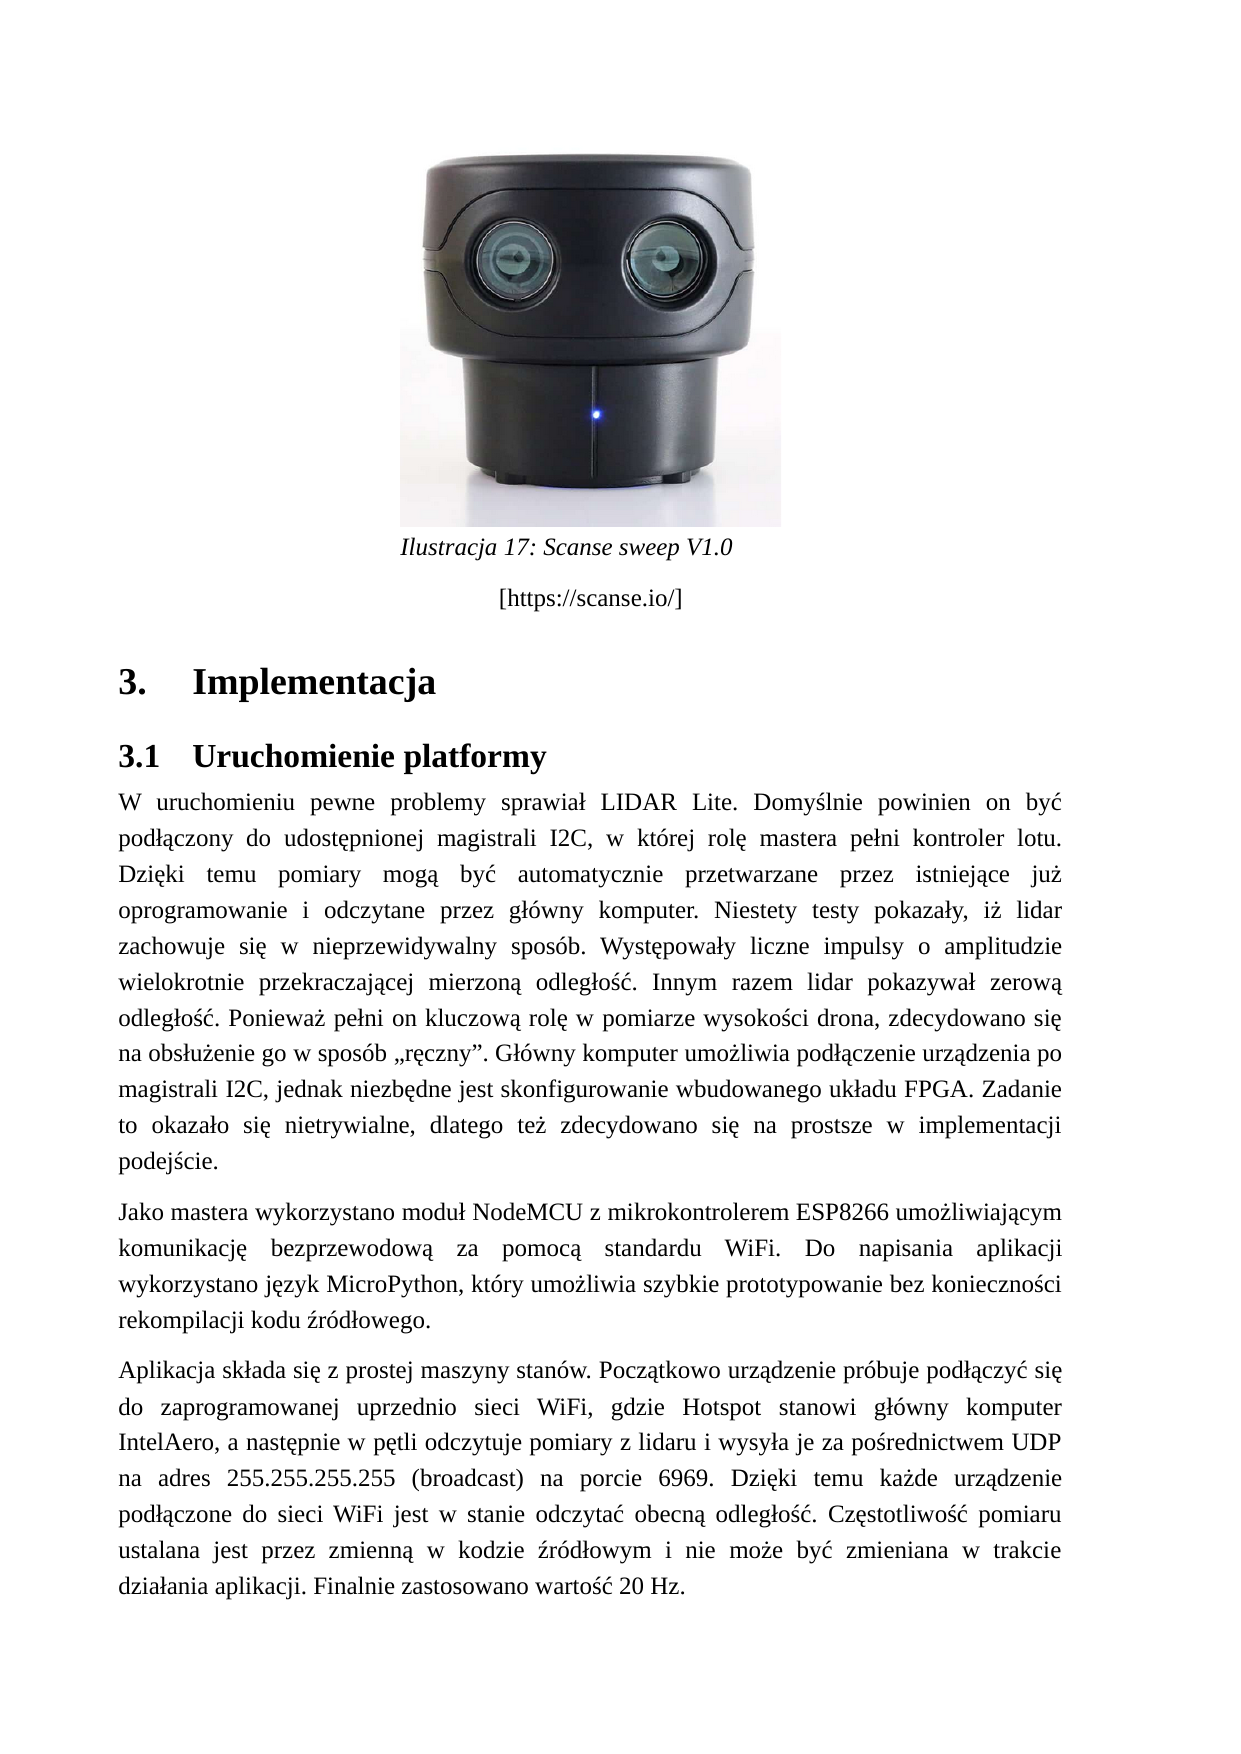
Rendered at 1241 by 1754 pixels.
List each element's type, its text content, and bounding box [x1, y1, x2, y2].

text [https://scanse.io/] [118, 583, 1063, 612]
text Jako mastera wykorzystano moduł NodeMCU z mikrokontrolerem ESP8266 umożliwiającym komunikację bezprzewodową za pomocą standardu WiFi. Do napisania aplikacji wykorzystano język MicroPython, który umożliwia szybkie prototypowanie bez konieczności rekompilacji kodu źródłowego. [118, 1197, 1063, 1334]
picture [400, 130, 782, 527]
text W uruchomieniu pewne problemy sprawiał LIDAR Lite. Domyślnie powinien on być podłączony do udostępnionej magistrali I2C, w której rolę mastera pełni kontroler lotu. Dzięki temu pomiary mogą być automatycznie przetwarzane przez istniejące już oprogramowanie i odczytane przez główny komputer. Niestety testy pokazały, iż lidar zachowuje się w nieprzewidywalny sposób. Występowały liczne impulsy o amplitudzie wielokrotnie przekraczającej mierzoną odległość. Innym razem lidar pokazywał zerową odległość. Ponieważ pełni on kluczową rolę w pomiarze wysokości drona, zdecydowano się na obsłużenie go w sposób „ręczny”. Główny komputer umożliwia podłączenie urządzenia po magistrali I2C, jednak niezbędne jest skonfigurowanie wbudowanego układu FPGA. Zadanie to okazało się nietrywialne, dlatego też zdecydowano się na prostsze w implementacji podejście. [118, 787, 1063, 1175]
subtitle Implementacja [118, 659, 1063, 702]
subtitle Uruchomienie platformy [118, 736, 1063, 774]
text Ilustracja 17: Scanse sweep V1.0 [400, 527, 781, 561]
text Aplikacja składa się z prostej maszyny stanów. Początkowo urządzenie próbuje podłączyć się do zaprogramowanej uprzednio sieci WiFi, gdzie Hotspot stanowi główny komputer IntelAero, a następnie w pętli odczytuje pomiary z lidaru i wysyła je za pośrednictwem UDP na adres 255.255.255.255 (broadcast) na porcie 6969. Dzięki temu każde urządzenie podłączone do sieci WiFi jest w stanie odczytać obecną odległość. Częstotliwość pomiaru ustalana jest przez zmienną w kodzie źródłowym i nie może być zmieniana w trakcie działania aplikacji. Finalnie zastosowano wartość 20 Hz. [118, 1356, 1063, 1600]
